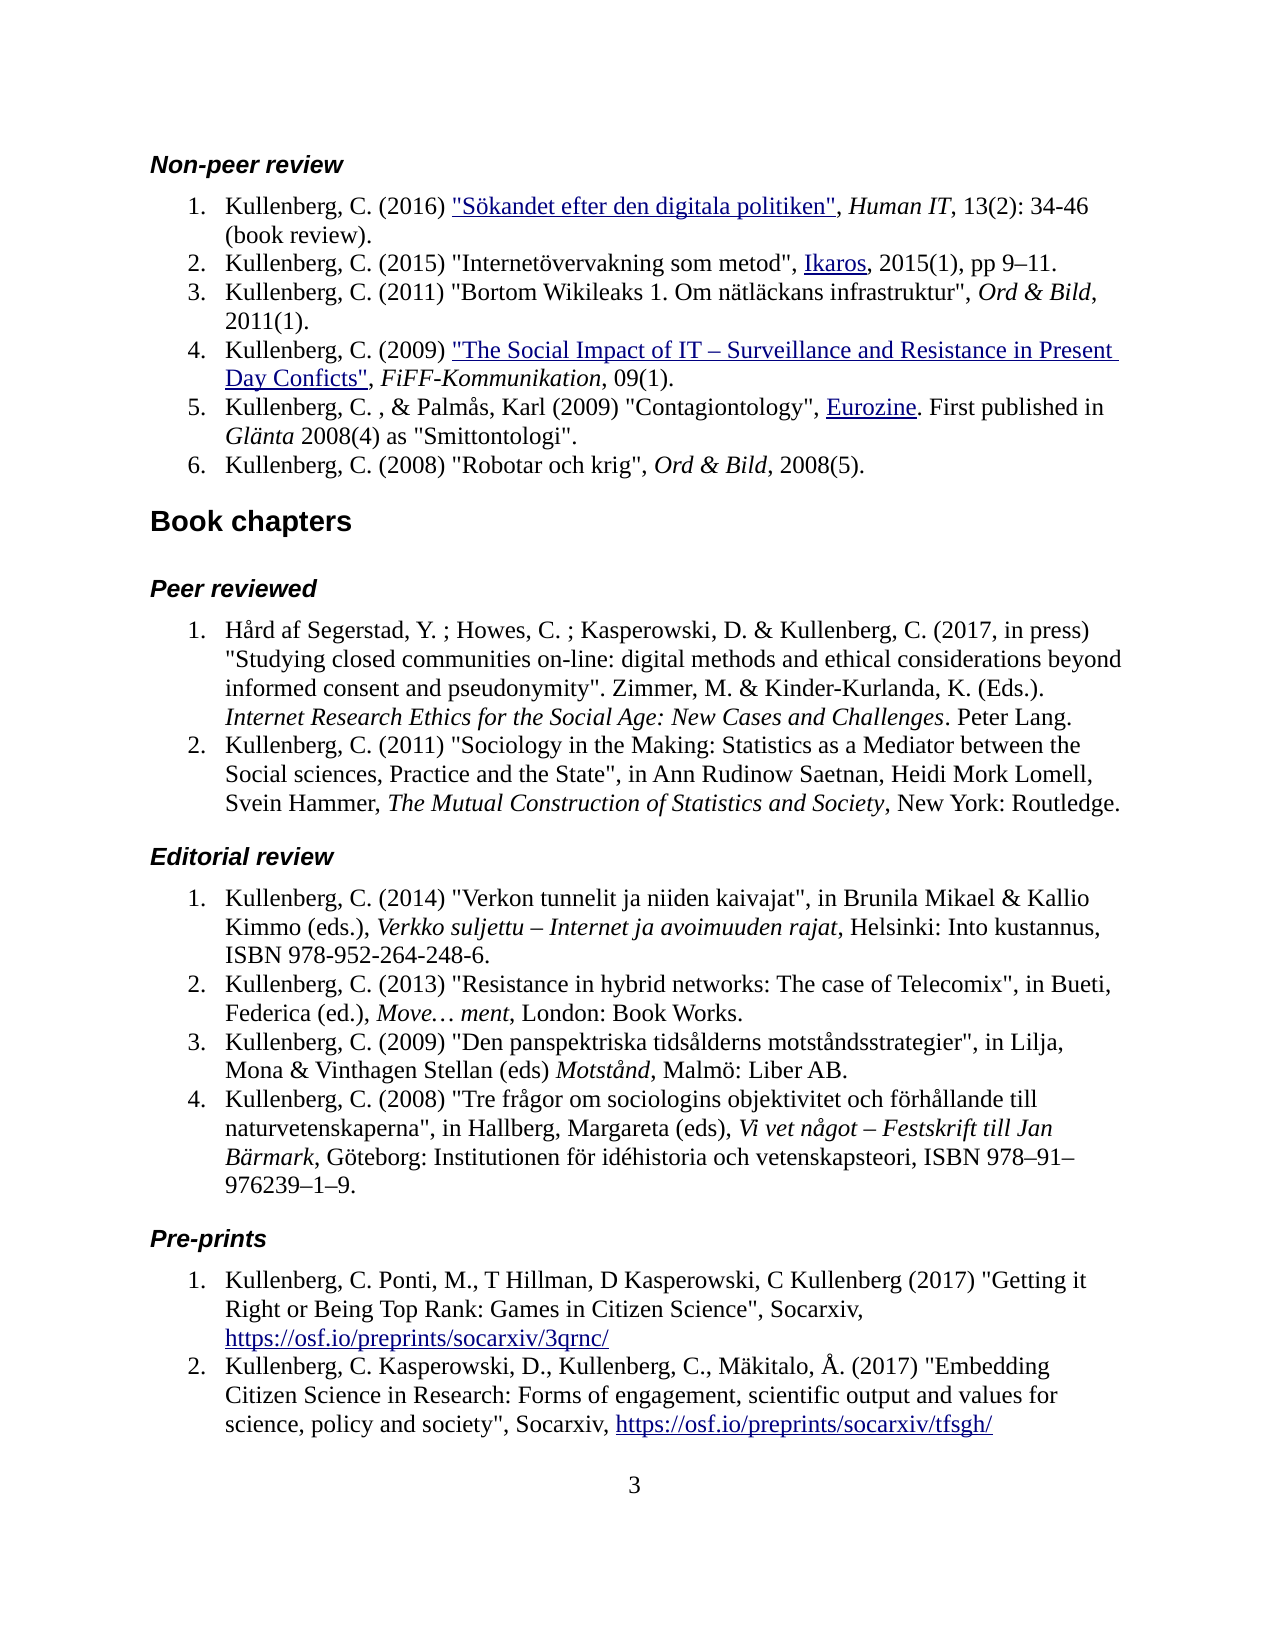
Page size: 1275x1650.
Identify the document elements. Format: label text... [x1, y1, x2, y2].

subtitle Book chapters [150, 503, 1125, 537]
subtitle Peer reviewed [150, 574, 1125, 603]
list Kullenberg, C. Ponti, M., T Hillman, D Kasperowski, C Kullenberg (2017) "Getting it Right or Being Top Rank: Games in Citizen Science", Socarxiv, https://osf.io/preprints/socarxiv/3qrnc/ [187, 1265, 1125, 1351]
list Kullenberg, C. (2015) "Internetövervakning som metod", Ikaros, 2015(1), pp 9–11. [187, 248, 1125, 277]
list Kullenberg, C. (2016) "Sökandet efter den digitala politiken", Human IT, 13(2): 34-46 (book review). [187, 191, 1125, 248]
list Kullenberg, C. (2014) "Verkon tunnelit ja niiden kaivajat", in Brunila Mikael & Kallio Kimmo (eds.), Verkko suljettu – Internet ja avoimuuden rajat, Helsinki: Into kustannus, ISBN 978-952-264-248-6. [187, 883, 1125, 969]
list Kullenberg, C. (2009) "Den panspektriska tidsålderns motståndsstrategier", in Lilja, Mona & Vinthagen Stellan (eds) Motstånd, Malmö: Liber AB. [187, 1027, 1125, 1084]
list Kullenberg, C. (2011) "Sociology in the Making: Statistics as a Mediator between the Social sciences, Practice and the State", in Ann Rudinow Saetnan, Heidi Mork Lomell, Svein Hammer, The Mutual Construction of Statistics and Society, New York: Routledge. [187, 731, 1125, 817]
list Kullenberg, C. (2009) "The Social Impact of IT – Surveillance and Resistance in Present Day Conficts", FiFF-Kommunikation, 09(1). [187, 335, 1125, 392]
subtitle Pre-prints [150, 1224, 1125, 1253]
list Kullenberg, C. , & Palmås, Karl (2009) "Contagiontology", Eurozine. First published in Glänta 2008(4) as "Smittontologi". [187, 392, 1125, 450]
list Kullenberg, C. (2008) "Tre frågor om sociologins objektivitet och förhållande till naturvetenskaperna", in Hallberg, Margareta (eds), Vi vet något – Festskrift till Jan Bärmark, Göteborg: Institutionen för idéhistoria och vetenskapsteori, ISBN 978–91–976239–1–9. [187, 1084, 1125, 1199]
subtitle Non-peer review [150, 150, 1125, 178]
list Kullenberg, C. (2013) "Resistance in hybrid networks: The case of Telecomix", in Bueti, Federica (ed.), Move… ment, London: Book Works. [187, 969, 1125, 1027]
subtitle Editorial review [150, 842, 1125, 870]
list Kullenberg, C. (2008) "Robotar och krig", Ord & Bild, 2008(5). [187, 450, 1125, 478]
list Hård af Segerstad, Y. ; Howes, C. ; Kasperowski, D. & Kullenberg, C. (2017, in press) "Studying closed communities on-line: digital methods and ethical considerations beyond informed consent and pseudonymity". Zimmer, M. & Kinder-Kurlanda, K. (Eds.). Internet Research Ethics for the Social Age: New Cases and Challenges. Peter Lang. [187, 616, 1125, 731]
list Kullenberg, C. Kasperowski, D., Kullenberg, C., Mäkitalo, Å. (2017) "Embedding Citizen Science in Research: Forms of engagement, scientific output and values for science, policy and society", Socarxiv, https://osf.io/preprints/socarxiv/tfsgh/ [187, 1351, 1125, 1438]
list Kullenberg, C. (2011) "Bortom Wikileaks 1. Om nätläckans infrastruktur", Ord & Bild, 2011(1). [187, 277, 1125, 335]
